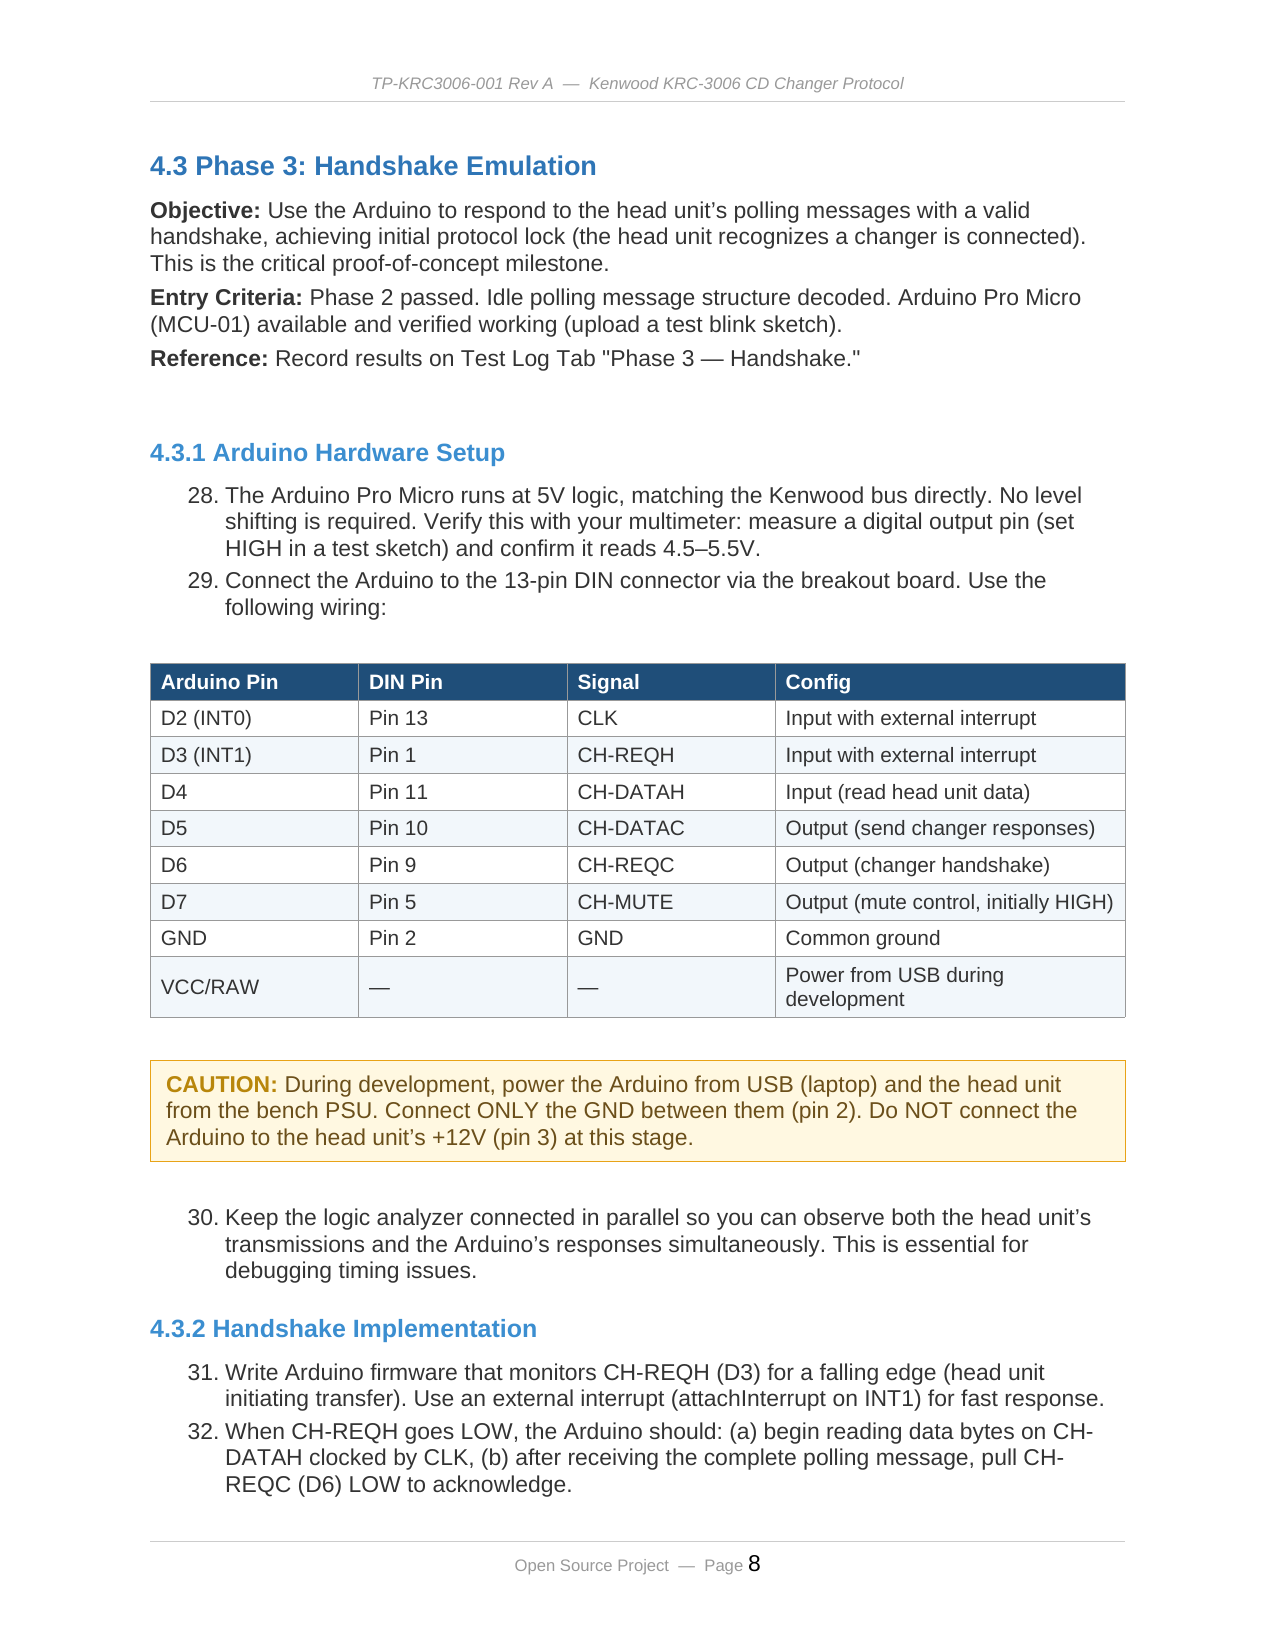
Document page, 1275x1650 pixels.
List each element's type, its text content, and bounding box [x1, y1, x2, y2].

table_cell — [359, 957, 567, 1017]
table_cell Input (read head unit data) [776, 774, 1125, 810]
table_cell CH-REQH [568, 737, 775, 773]
text Reference: Record results on Test Log Tab "Phase 3 — Handshake." [150, 345, 1125, 372]
subtitle 4.3.2 Handshake Implementation [150, 1314, 1125, 1343]
subtitle 4.3.1 Arduino Hardware Setup [150, 438, 1125, 466]
table_cell Output (mute control, initially HIGH) [776, 884, 1125, 920]
table_cell GND [568, 921, 775, 956]
table_cell CLK [568, 701, 775, 736]
list The Arduino Pro Micro runs at 5V logic, matching the Kenwood bus directly. No level shifting is required. Verify this with your multimeter: measure a digital output pin (set HIGH in a test sketch) and confirm it reads 4.5–5.5V. [187, 482, 1125, 561]
text Entry Criteria: Phase 2 passed. Idle polling message structure decoded. Arduino Pro Micro (MCU-01) available and verified working (upload a test blink sketch). [150, 284, 1125, 337]
table_cell D6 [151, 847, 358, 883]
table_cell D3 (INT1) [151, 737, 358, 773]
table_header CAUTION: During development, power the Arduino from USB (laptop) and the head unit from the bench PSU. Connect ONLY the GND between them (pin 2). Do NOT connect the Arduino to the head unit’s +12V (pin 3) at this stage. [151, 1061, 1125, 1161]
subtitle 4.3 Phase 3: Handshake Emulation [150, 150, 1125, 181]
table_cell — [568, 957, 775, 1017]
table_cell Input with external interrupt [776, 737, 1125, 773]
table_cell Pin 5 [359, 884, 567, 920]
table_cell GND [151, 921, 358, 956]
table_cell CH-DATAC [568, 811, 775, 846]
table_cell CH-DATAH [568, 774, 775, 810]
table_cell VCC/RAW [151, 957, 358, 1017]
text Objective: Use the Arduino to respond to the head unit’s polling messages with a valid handshake, achieving initial protocol lock (the head unit recognizes a changer is connected). This is the critical proof-of-concept milestone. [150, 197, 1125, 276]
table_cell Common ground [776, 921, 1125, 956]
table_cell Pin 13 [359, 701, 567, 736]
list When CH-REQH goes LOW, the Arduino should: (a) begin reading data bytes on CH-DATAH clocked by CLK, (b) after receiving the complete polling message, pull CH-REQC (D6) LOW to acknowledge. [187, 1418, 1125, 1497]
table_cell CH-REQC [568, 847, 775, 883]
table_cell D4 [151, 774, 358, 810]
table_cell Output (send changer responses) [776, 811, 1125, 846]
table_header Signal [568, 664, 775, 700]
table_cell Pin 2 [359, 921, 567, 956]
table_cell D5 [151, 811, 358, 846]
list Connect the Arduino to the 13-pin DIN connector via the breakout board. Use the following wiring: [187, 567, 1125, 620]
table_header Config [776, 664, 1125, 700]
table_cell Input with external interrupt [776, 701, 1125, 736]
list Write Arduino firmware that monitors CH-REQH (D3) for a falling edge (head unit initiating transfer). Use an external interrupt (attachInterrupt on INT1) for fast response. [187, 1359, 1125, 1412]
table_cell Pin 1 [359, 737, 567, 773]
table_cell Output (changer handshake) [776, 847, 1125, 883]
table_cell D2 (INT0) [151, 701, 358, 736]
table_cell Power from USB during development [776, 957, 1125, 1017]
table_cell Pin 10 [359, 811, 567, 846]
table_cell D7 [151, 884, 358, 920]
table_cell Pin 9 [359, 847, 567, 883]
table_header DIN Pin [359, 664, 567, 700]
table_cell CH-MUTE [568, 884, 775, 920]
table_header Arduino Pin [151, 664, 358, 700]
list Keep the logic analyzer connected in parallel so you can observe both the head unit’s transmissions and the Arduino’s responses simultaneously. This is essential for debugging timing issues. [187, 1204, 1125, 1283]
table_cell Pin 11 [359, 774, 567, 810]
